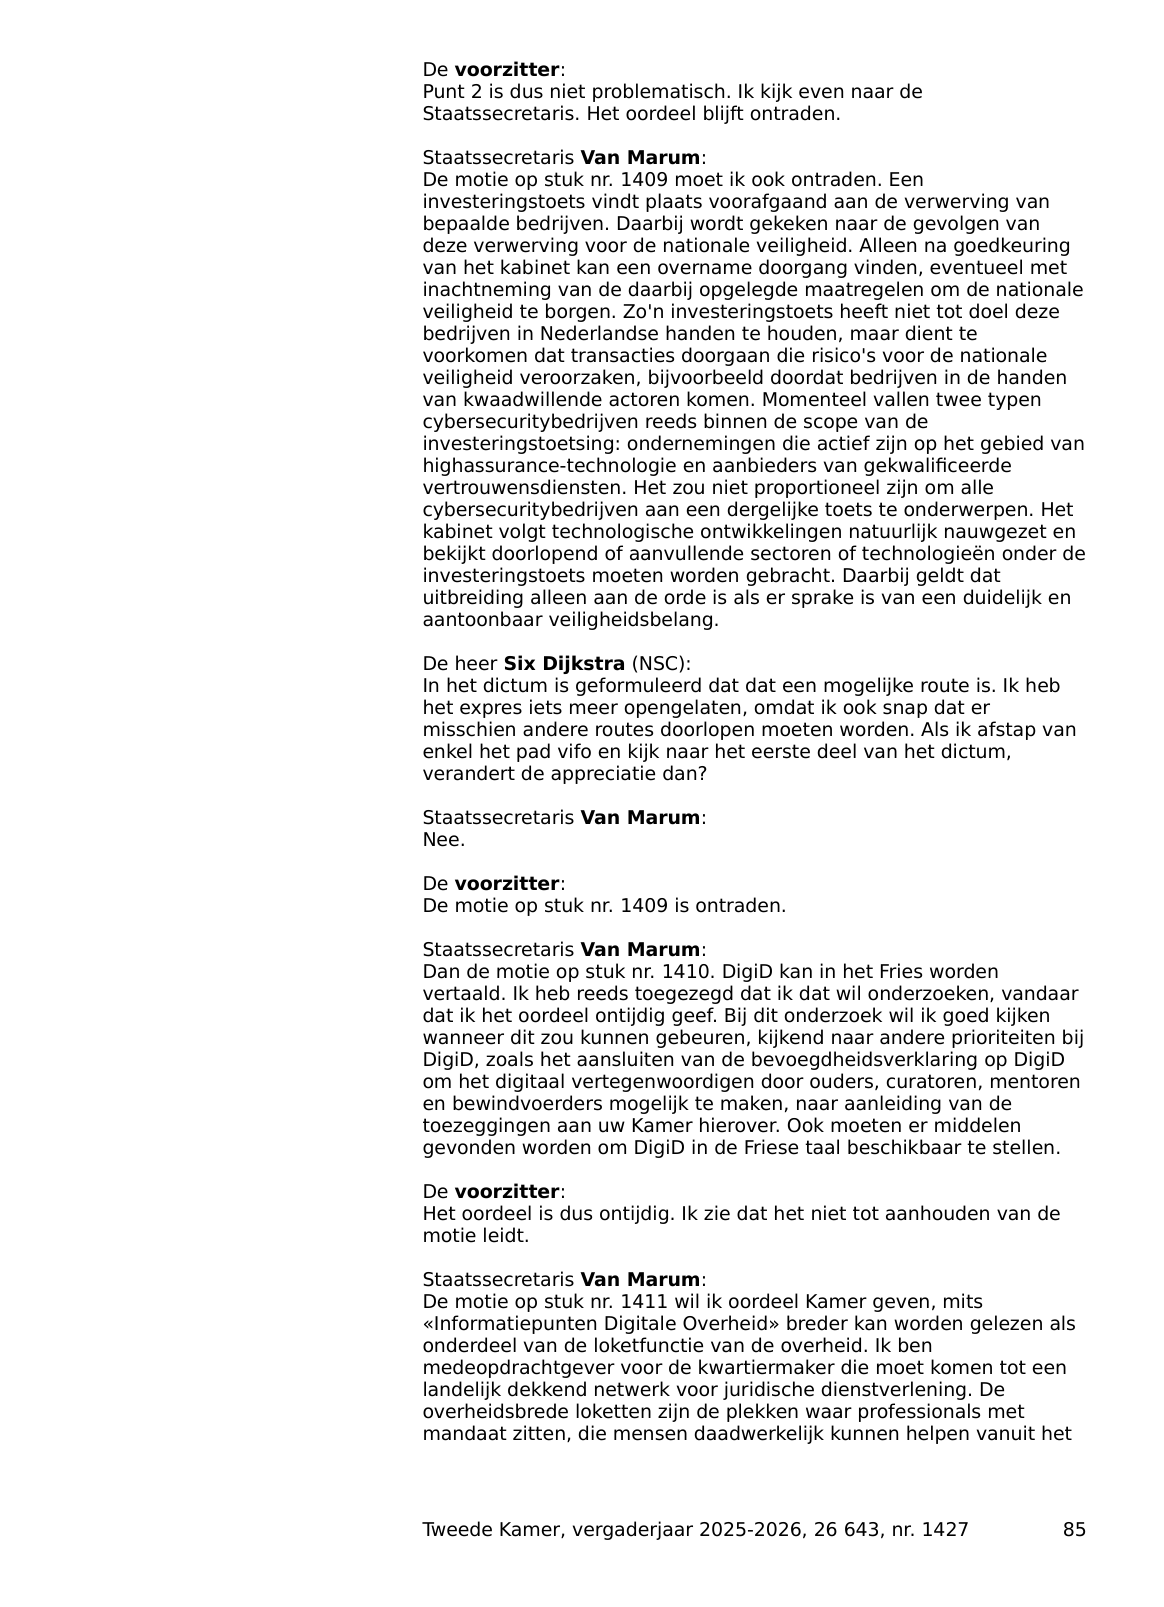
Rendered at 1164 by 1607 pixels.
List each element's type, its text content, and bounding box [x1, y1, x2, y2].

text Dan de motie op stuk nr. 1410. DigiD kan in het Fries worden vertaald. Ik heb reeds toegezegd dat ik dat wil onderzoeken, vandaar dat ik het oordeel ontijdig geef. Bij dit onderzoek wil ik goed kijken wanneer dit zou kunnen gebeuren, kijkend naar andere prioriteiten bij DigiD, zoals het aansluiten van de bevoegdheidsverklaring op DigiD om het digitaal vertegenwoordigen door ouders, curatoren, mentoren en bewindvoerders mogelijk te maken, naar aanleiding van de toezeggingen aan uw Kamer hierover. Ook moeten er middelen gevonden worden om DigiD in de Friese taal beschikbaar te stellen. [422, 961, 1087, 1159]
text De motie op stuk nr. 1409 is ontraden. [422, 895, 1087, 917]
text Staatssecretaris Van Marum: [422, 147, 1087, 169]
text Punt 2 is dus niet problematisch. Ik kijk even naar de Staatssecretaris. Het oordeel blijft ontraden. [422, 81, 1087, 125]
text De motie op stuk nr. 1411 wil ik oordeel Kamer geven, mits «Informatiepunten Digitale Overheid» breder kan worden gelezen als onderdeel van de loketfunctie van de overheid. Ik ben medeopdrachtgever voor de kwartiermaker die moet komen tot een landelijk dekkend netwerk voor juridische dienstverlening. De overheidsbrede loketten zijn de plekken waar professionals met mandaat zitten, die mensen daadwerkelijk kunnen helpen vanuit het [422, 1291, 1087, 1445]
text In het dictum is geformuleerd dat dat een mogelijke route is. Ik heb het expres iets meer opengelaten, omdat ik ook snap dat er misschien andere routes doorlopen moeten worden. Als ik afstap van enkel het pad vifo en kijk naar het eerste deel van het dictum, verandert de appreciatie dan? [422, 675, 1087, 785]
text De voorzitter: [422, 1181, 1087, 1203]
text De voorzitter: [422, 59, 1087, 81]
text Staatssecretaris Van Marum: [422, 807, 1087, 829]
text Staatssecretaris Van Marum: [422, 939, 1087, 961]
text De voorzitter: [422, 873, 1087, 895]
text Staatssecretaris Van Marum: [422, 1269, 1087, 1291]
text Nee. [422, 829, 1087, 851]
text De motie op stuk nr. 1409 moet ik ook ontraden. Een investeringstoets vindt plaats voorafgaand aan de verwerving van bepaalde bedrijven. Daarbij wordt gekeken naar de gevolgen van deze verwerving voor de nationale veiligheid. Alleen na goedkeuring van het kabinet kan een overname doorgang vinden, eventueel met inachtneming van de daarbij opgelegde maatregelen om de nationale veiligheid te borgen. Zo'n investeringstoets heeft niet tot doel deze bedrijven in Nederlandse handen te houden, maar dient te voorkomen dat transacties doorgaan die risico's voor de nationale veiligheid veroorzaken, bijvoorbeeld doordat bedrijven in de handen van kwaadwillende actoren komen. Momenteel vallen twee typen cybersecuritybedrijven reeds binnen de scope van de investeringstoetsing: ondernemingen die actief zijn op het gebied van highassurance-technologie en aanbieders van gekwalificeerde vertrouwensdiensten. Het zou niet proportioneel zijn om alle cybersecuritybedrijven aan een dergelijke toets te onderwerpen. Het kabinet volgt technologische ontwikkelingen natuurlijk nauwgezet en bekijkt doorlopend of aanvullende sectoren of technologieën onder de investeringstoets moeten worden gebracht. Daarbij geldt dat uitbreiding alleen aan de orde is als er sprake is van een duidelijk en aantoonbaar veiligheidsbelang. [422, 169, 1087, 631]
text Het oordeel is dus ontijdig. Ik zie dat het niet tot aanhouden van de motie leidt. [422, 1203, 1087, 1247]
text De heer Six Dijkstra (NSC): [422, 653, 1087, 675]
